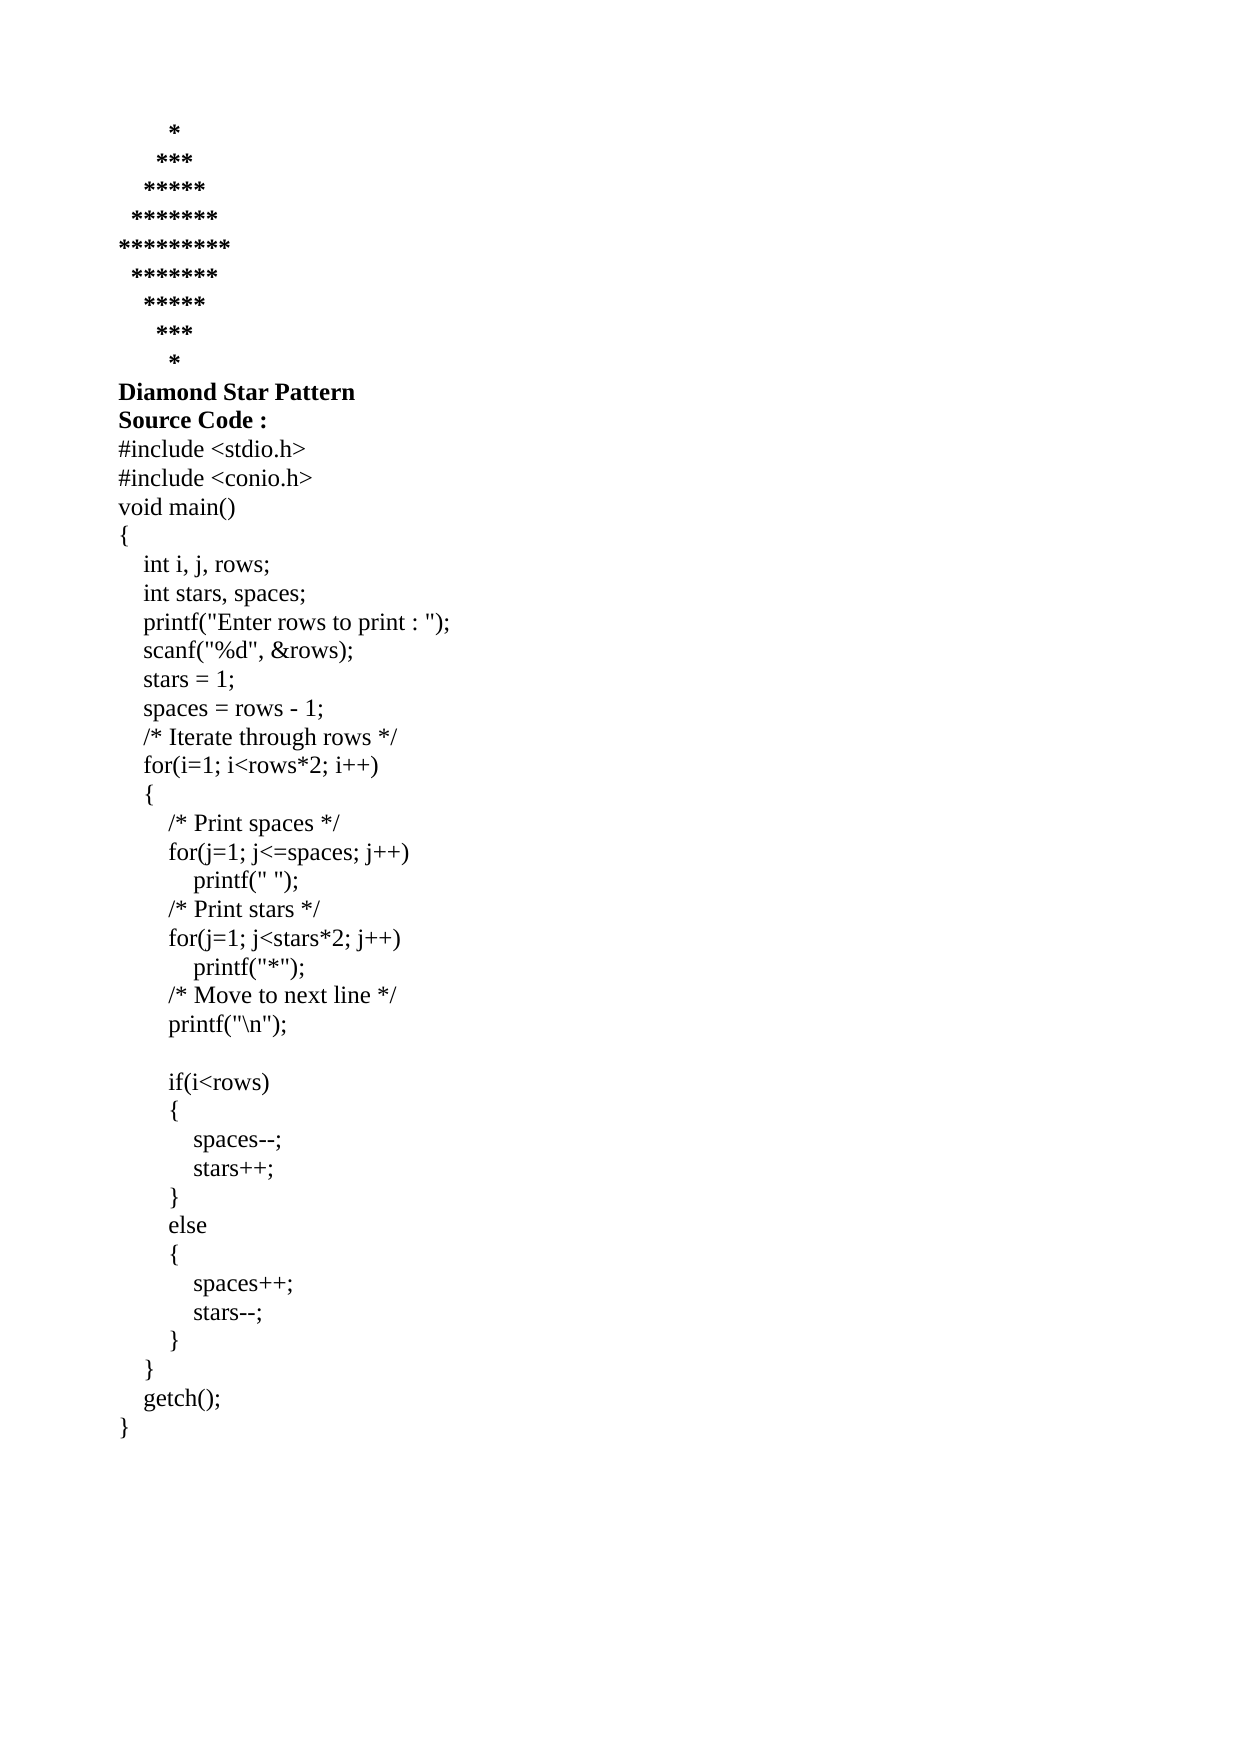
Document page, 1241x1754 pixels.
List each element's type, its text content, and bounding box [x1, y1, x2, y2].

text *** [118, 319, 1122, 348]
text spaces--; [118, 1124, 1122, 1153]
text printf("Enter rows to print : "); [118, 607, 1122, 636]
text stars = 1; [118, 664, 1122, 693]
text printf(" "); [118, 866, 1122, 894]
text { [118, 1096, 1122, 1124]
text else [118, 1211, 1122, 1239]
text printf("\n"); [118, 1009, 1122, 1038]
text * [118, 348, 1122, 377]
text printf("*"); [118, 952, 1122, 981]
text ***** [118, 291, 1122, 319]
text * [118, 118, 1122, 147]
text spaces++; [118, 1268, 1122, 1297]
text } [118, 1354, 1122, 1383]
text int stars, spaces; [118, 578, 1122, 607]
text Source Code : [118, 406, 1122, 434]
text Diamond Star Pattern [118, 377, 1122, 406]
text int i, j, rows; [118, 549, 1122, 578]
text { [118, 1239, 1122, 1268]
text /* Print spaces */ [118, 808, 1122, 837]
text void main() [118, 492, 1122, 521]
text scanf("%d", &rows); [118, 636, 1122, 664]
text for(i=1; i<rows*2; i++) [118, 751, 1122, 779]
text { [118, 521, 1122, 549]
text ***** [118, 176, 1122, 204]
text for(j=1; j<=spaces; j++) [118, 837, 1122, 866]
text } [118, 1326, 1122, 1354]
text stars++; [118, 1153, 1122, 1182]
text ******* [118, 262, 1122, 291]
text stars--; [118, 1297, 1122, 1326]
text ********* [118, 233, 1122, 262]
text spaces = rows - 1; [118, 693, 1122, 722]
text /* Print stars */ [118, 894, 1122, 923]
text { [118, 779, 1122, 808]
text /* Iterate through rows */ [118, 722, 1122, 751]
text getch(); [118, 1383, 1122, 1412]
text } [118, 1412, 1122, 1441]
text #include <stdio.h> [118, 434, 1122, 463]
text ******* [118, 204, 1122, 233]
text #include <conio.h> [118, 463, 1122, 492]
text *** [118, 147, 1122, 176]
text for(j=1; j<stars*2; j++) [118, 923, 1122, 952]
text if(i<rows) [118, 1067, 1122, 1096]
text } [118, 1182, 1122, 1211]
text /* Move to next line */ [118, 981, 1122, 1009]
